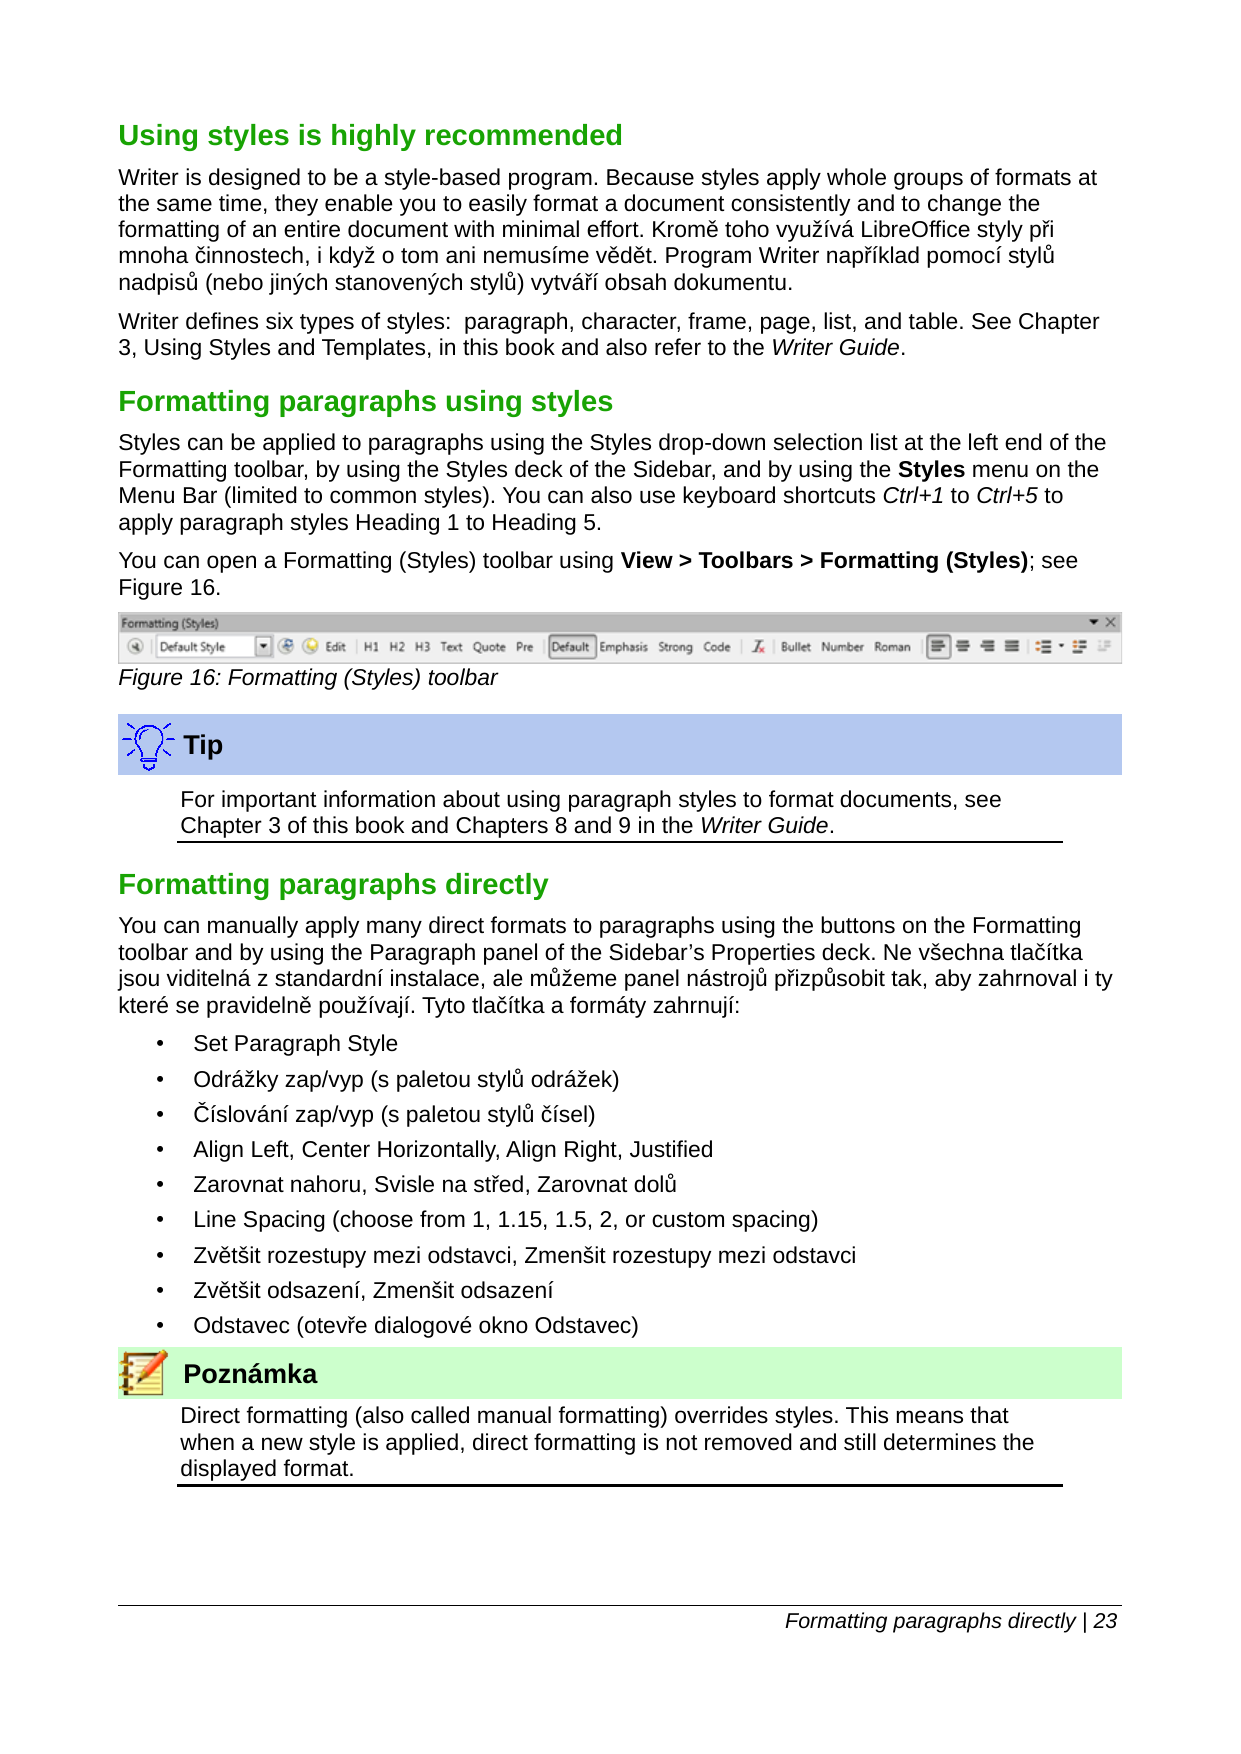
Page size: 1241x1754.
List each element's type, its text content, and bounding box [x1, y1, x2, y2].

text Writer is designed to be a style-based program. Because styles apply whole groups of formats at the same time, they enable you to easily format a document consistently and to change the formatting of an entire document with minimal effort. Kromě toho využívá LibreOffice styly při mnoha činnostech, i když o tom ani nemusíme vědět. Program Writer například pomocí stylů nadpisů (nebo jiných stanovených stylů) vytváří obsah dokumentu. [118, 163, 1122, 295]
text For important information about using paragraph styles to format documents, see Chapter 3 of this book and Chapters 8 and 9 in the Writer Guide. [177, 783, 1063, 841]
list Zarovnat nahoru, Svisle na střed, Zarovnat dolů [156, 1171, 1122, 1198]
list Align Left, Center Horizontally, Align Right, Justified [156, 1136, 1122, 1162]
list Odrážky zap/vyp (s paletou stylů odrážek) [156, 1066, 1122, 1092]
text Writer defines six types of styles: paragraph, character, frame, page, list, and table. See Chapter 3, Using Styles and Templates, in this book and also refer to the Writer Guide. [118, 308, 1122, 360]
picture [118, 612, 1123, 664]
subtitle Formatting paragraphs directly [118, 867, 1122, 901]
list Line Spacing (choose from 1, 1.15, 1.5, 2, or custom spacing) [156, 1206, 1122, 1233]
subtitle Tip [118, 714, 1122, 775]
text Figure 16: Formatting (Styles) toolbar [118, 664, 1122, 690]
subtitle Formatting paragraphs using styles [118, 384, 1122, 418]
picture [119, 1348, 170, 1399]
list Odstavec (otevře dialogové okno Odstavec) [156, 1312, 1122, 1338]
text You can manually apply many direct formats to paragraphs using the buttons on the Formatting toolbar and by using the Paragraph panel of the Sidebar’s Properties deck. Ne všechna tlačítka jsou viditelná z standardní instalace, ale můžeme panel nástrojů přizpůsobit tak, aby zahrnoval i ty které se pravidelně používají. Tyto tlačítka a formáty zahrnují: [118, 912, 1122, 1018]
text You can open a Formatting (Styles) toolbar using View > Toolbars > Formatting (Styles); see Figure 16. [118, 547, 1122, 600]
text Direct formatting (also called manual formatting) overrides styles. This means that when a new style is applied, direct formatting is not removed and still determines the displayed format. [177, 1399, 1063, 1484]
subtitle Using styles is highly recommended [118, 118, 1122, 152]
list Zvětšit rozestupy mezi odstavci, Zmenšit rozestupy mezi odstavci [156, 1242, 1122, 1268]
text Styles can be applied to paragraphs using the Styles drop-down selection list at the left end of the Formatting toolbar, by using the Styles deck of the Sidebar, and by using the Styles menu on the Menu Bar (limited to common styles). You can also use keyboard shortcuts Ctrl+1 to Ctrl+5 to apply paragraph styles Heading 1 to Heading 5. [118, 429, 1122, 535]
subtitle Poznámka [118, 1347, 1122, 1399]
list Set Paragraph Style [156, 1030, 1122, 1057]
list Zvětšit odsazení, Zmenšit odsazení [156, 1277, 1122, 1303]
picture [119, 715, 179, 775]
list Číslování zap/vyp (s paletou stylů čísel) [156, 1101, 1122, 1127]
